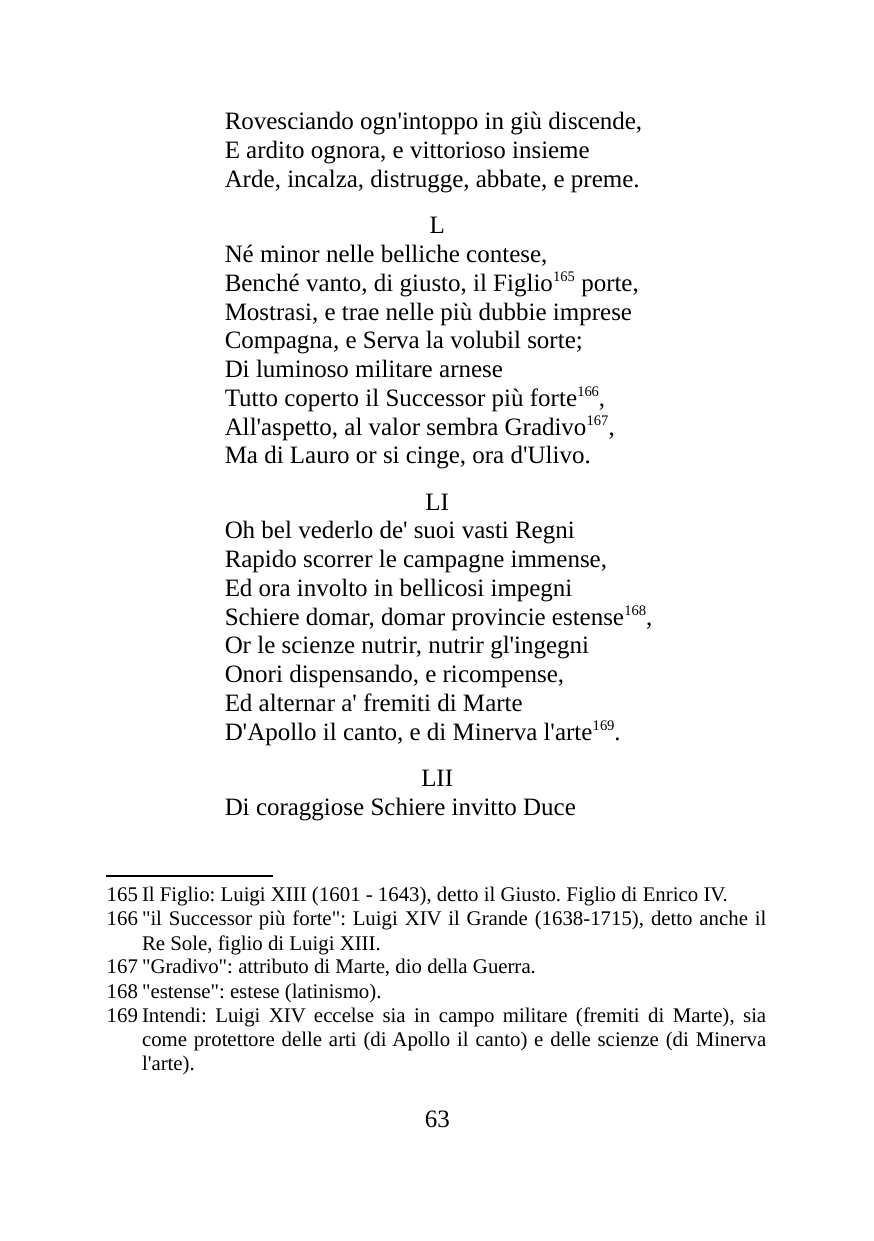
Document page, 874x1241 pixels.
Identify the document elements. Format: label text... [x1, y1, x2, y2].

text "il Successor più forte": Luigi XIV il Grande (1638-1715), detto anche il Re Sole, figlio di Luigi XIII. [106, 906, 768, 954]
text Ed alternar a' fremiti di Marte [224, 688, 768, 717]
text Ma di Lauro or si cinge, ora d'Ulivo. [224, 440, 768, 469]
text Or le scienze nutrir, nutrir gl'ingegni [224, 631, 768, 659]
text "Gradivo": attributo di Marte, dio della Guerra. [106, 954, 768, 978]
text Tutto coperto il Successor più forte, [224, 383, 768, 412]
text E ardito ognora, e vittorioso insieme [224, 135, 768, 164]
text D'Apollo il canto, e di Minerva l'arte. [224, 717, 768, 746]
text Benché vanto, di giusto, il Figlio porte, [224, 268, 768, 297]
text Di coraggiose Schiere invitto Duce [224, 792, 768, 821]
subtitle LI [106, 487, 768, 516]
text Schiere domar, domar provincie estense, [224, 602, 768, 631]
text Compagna, e Serva la volubil sorte; [224, 325, 768, 354]
text Rovesciando ogn'intoppo in giù discende, [224, 106, 768, 135]
subtitle LII [106, 763, 768, 792]
text "estense": estese (latinismo). [106, 978, 768, 1003]
text Il Figlio: Luigi XIII (1601 - 1643), detto il Giusto. Figlio di Enrico IV. [106, 882, 768, 906]
text Di luminoso militare arnese [224, 354, 768, 383]
text Ed ora involto in bellicosi impegni [224, 573, 768, 602]
text Rapido scorrer le campagne immense, [224, 544, 768, 573]
subtitle L [106, 210, 768, 239]
text Mostrasi, e trae nelle più dubbie imprese [224, 297, 768, 325]
text Intendi: Luigi XIV eccelse sia in campo militare (fremiti di Marte), sia come protettore delle arti (di Apollo il canto) e delle scienze (di Minerva l'arte). [106, 1003, 768, 1075]
text Onori dispensando, e ricompense, [224, 659, 768, 688]
text Oh bel vederlo de' suoi vasti Regni [224, 516, 768, 544]
text Arde, incalza, distrugge, abbate, e preme. [224, 164, 768, 193]
text All'aspetto, al valor sembra Gradivo, [224, 412, 768, 440]
text Né minor nelle belliche contese, [224, 239, 768, 268]
